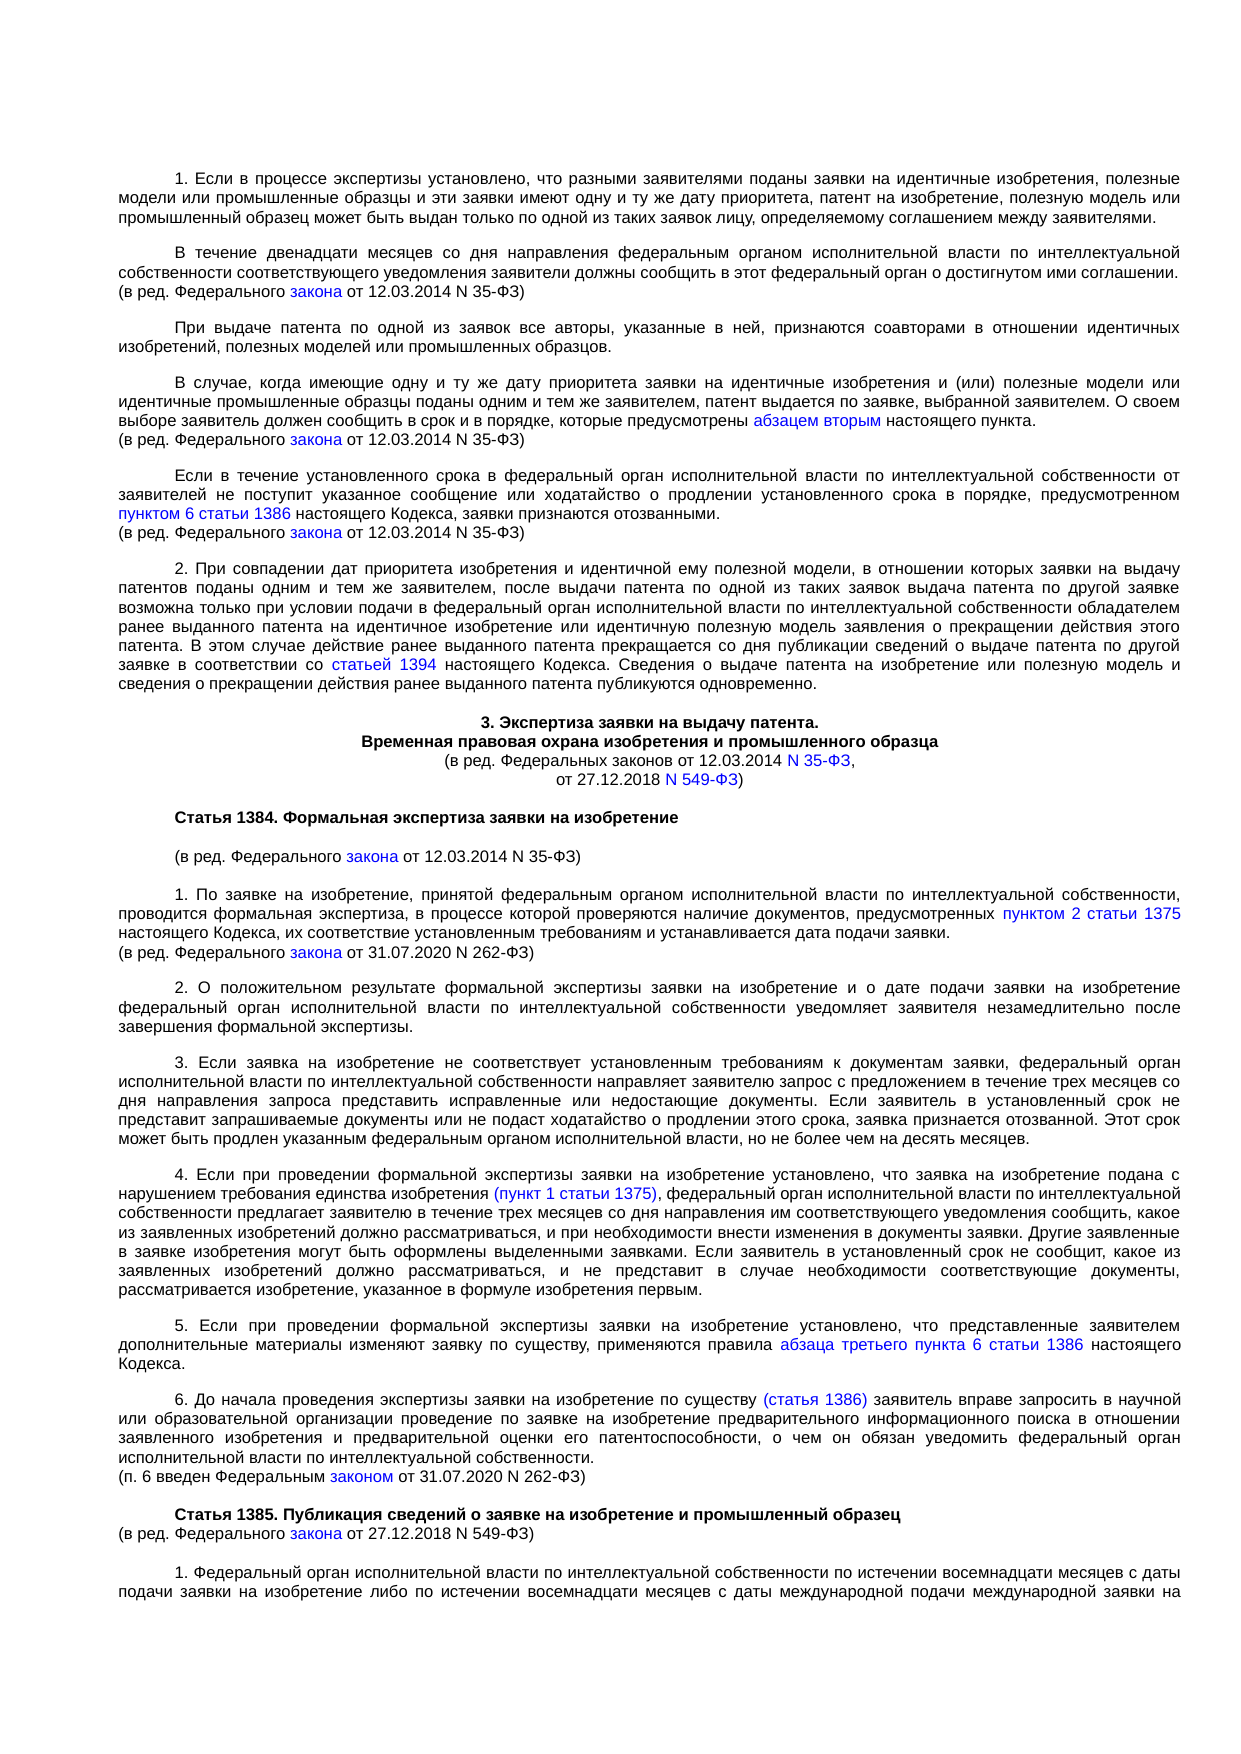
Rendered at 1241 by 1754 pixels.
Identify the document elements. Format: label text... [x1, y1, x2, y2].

text (в ред. Федерального закона от 12.03.2014 N 35-ФЗ) [118, 282, 1181, 301]
text 2. При совпадении дат приоритета изобретения и идентичной ему полезной модели, в отношении которых заявки на выдачу патентов поданы одним и тем же заявителем, после выдачи патента по одной из таких заявок выдача патента по другой заявке возможна только при условии подачи в федеральный орган исполнительной власти по интеллектуальной собственности обладателем ранее выданного патента на идентичное изобретение или идентичную полезную модель заявления о прекращении действия этого патента. В этом случае действие ранее выданного патента прекращается со дня публикации сведений о выдаче патента по другой заявке в соответствии со статьей 1394 настоящего Кодекса. Сведения о выдаче патента на изобретение или полезную модель и сведения о прекращении действия ранее выданного патента публикуются одновременно. [118, 559, 1181, 693]
text Если в течение установленного срока в федеральный орган исполнительной власти по интеллектуальной собственности от заявителей не поступит указанное сообщение или ходатайство о продлении установленного срока в порядке, предусмотренном пунктом 6 статьи 1386 настоящего Кодекса, заявки признаются отозванными. [118, 466, 1181, 523]
text В течение двенадцати месяцев со дня направления федеральным органом исполнительной власти по интеллектуальной собственности соответствующего уведомления заявители должны сообщить в этот федеральный орган о достигнутом ими соглашении. [118, 243, 1181, 282]
text (в ред. Федерального закона от 31.07.2020 N 262-ФЗ) [118, 942, 1181, 962]
text 5. Если при проведении формальной экспертизы заявки на изобретение установлено, что представленные заявителем дополнительные материалы изменяют заявку по существу, применяются правила абзаца третьего пункта 6 статьи 1386 настоящего Кодекса. [118, 1316, 1181, 1373]
subtitle Статья 1385. Публикация сведений о заявке на изобретение и промышленный образец [118, 1505, 1181, 1524]
text (в ред. Федерального закона от 12.03.2014 N 35-ФЗ) [118, 847, 1181, 866]
text 1. Если в процессе экспертизы установлено, что разными заявителями поданы заявки на идентичные изобретения, полезные модели или промышленные образцы и эти заявки имеют одну и ту же дату приоритета, патент на изобретение, полезную модель или промышленный образец может быть выдан только по одной из таких заявок лицу, определяемому соглашением между заявителями. [118, 169, 1181, 227]
text 3. Если заявка на изобретение не соответствует установленным требованиям к документам заявки, федеральный орган исполнительной власти по интеллектуальной собственности направляет заявителю запрос с предложением в течение трех месяцев со дня направления запроса представить исправленные или недостающие документы. Если заявитель в установленный срок не представит запрашиваемые документы или не подаст ходатайство о продлении этого срока, заявка признается отозванной. Этот срок может быть продлен указанным федеральным органом исполнительной власти, но не более чем на десять месяцев. [118, 1052, 1181, 1148]
text В случае, когда имеющие одну и ту же дату приоритета заявки на идентичные изобретения и (или) полезные модели или идентичные промышленные образцы поданы одним и тем же заявителем, патент выдается по заявке, выбранной заявителем. О своем выборе заявитель должен сообщить в срок и в порядке, которые предусмотрены абзацем вторым настоящего пункта. [118, 372, 1181, 430]
text При выдаче патента по одной из заявок все авторы, указанные в ней, признаются соавторами в отношении идентичных изобретений, полезных моделей или промышленных образцов. [118, 317, 1181, 356]
text Временная правовая охрана изобретения и промышленного образца [118, 732, 1181, 751]
text (в ред. Федеральных законов от 12.03.2014 N 35-ФЗ, [118, 751, 1181, 770]
text (в ред. Федерального закона от 12.03.2014 N 35-ФЗ) [118, 430, 1181, 449]
text 6. До начала проведения экспертизы заявки на изобретение по существу (статья 1386) заявитель вправе запросить в научной или образовательной организации проведение по заявке на изобретение предварительного информационного поиска в отношении заявленного изобретения и предварительной оценки его патентоспособности, о чем он обязан уведомить федеральный орган исполнительной власти по интеллектуальной собственности. [118, 1390, 1181, 1467]
text 4. Если при проведении формальной экспертизы заявки на изобретение установлено, что заявка на изобретение подана с нарушением требования единства изобретения (пункт 1 статьи 1375), федеральный орган исполнительной власти по интеллектуальной собственности предлагает заявителю в течение трех месяцев со дня направления им соответствующего уведомления сообщить, какое из заявленных изобретений должно рассматриваться, и при необходимости внести изменения в документы заявки. Другие заявленные в заявке изобретения могут быть оформлены выделенными заявками. Если заявитель в установленный срок не сообщит, какое из заявленных изобретений должно рассматриваться, и не представит в случае необходимости соответствующие документы, рассматривается изобретение, указанное в формуле изобретения первым. [118, 1165, 1181, 1299]
text (в ред. Федерального закона от 27.12.2018 N 549-ФЗ) [118, 1524, 1181, 1543]
text (п. 6 введен Федеральным законом от 31.07.2020 N 262-ФЗ) [118, 1467, 1181, 1486]
text 1. По заявке на изобретение, принятой федеральным органом исполнительной власти по интеллектуальной собственности, проводится формальная экспертиза, в процессе которой проверяются наличие документов, предусмотренных пунктом 2 статьи 1375 настоящего Кодекса, их соответствие установленным требованиям и устанавливается дата подачи заявки. [118, 885, 1181, 942]
text 2. О положительном результате формальной экспертизы заявки на изобретение и о дате подачи заявки на изобретение федеральный орган исполнительной власти по интеллектуальной собственности уведомляет заявителя незамедлительно после завершения формальной экспертизы. [118, 978, 1181, 1036]
text (в ред. Федерального закона от 12.03.2014 N 35-ФЗ) [118, 523, 1181, 542]
subtitle Статья 1384. Формальная экспертиза заявки на изобретение [118, 808, 1181, 827]
text от 27.12.2018 N 549-ФЗ) [118, 770, 1181, 789]
subtitle 3. Экспертиза заявки на выдачу патента. [118, 712, 1181, 732]
text 1. Федеральный орган исполнительной власти по интеллектуальной собственности по истечении восемнадцати месяцев с даты подачи заявки на изобретение либо по истечении восемнадцати месяцев с даты международной подачи международной заявки на [118, 1562, 1181, 1601]
